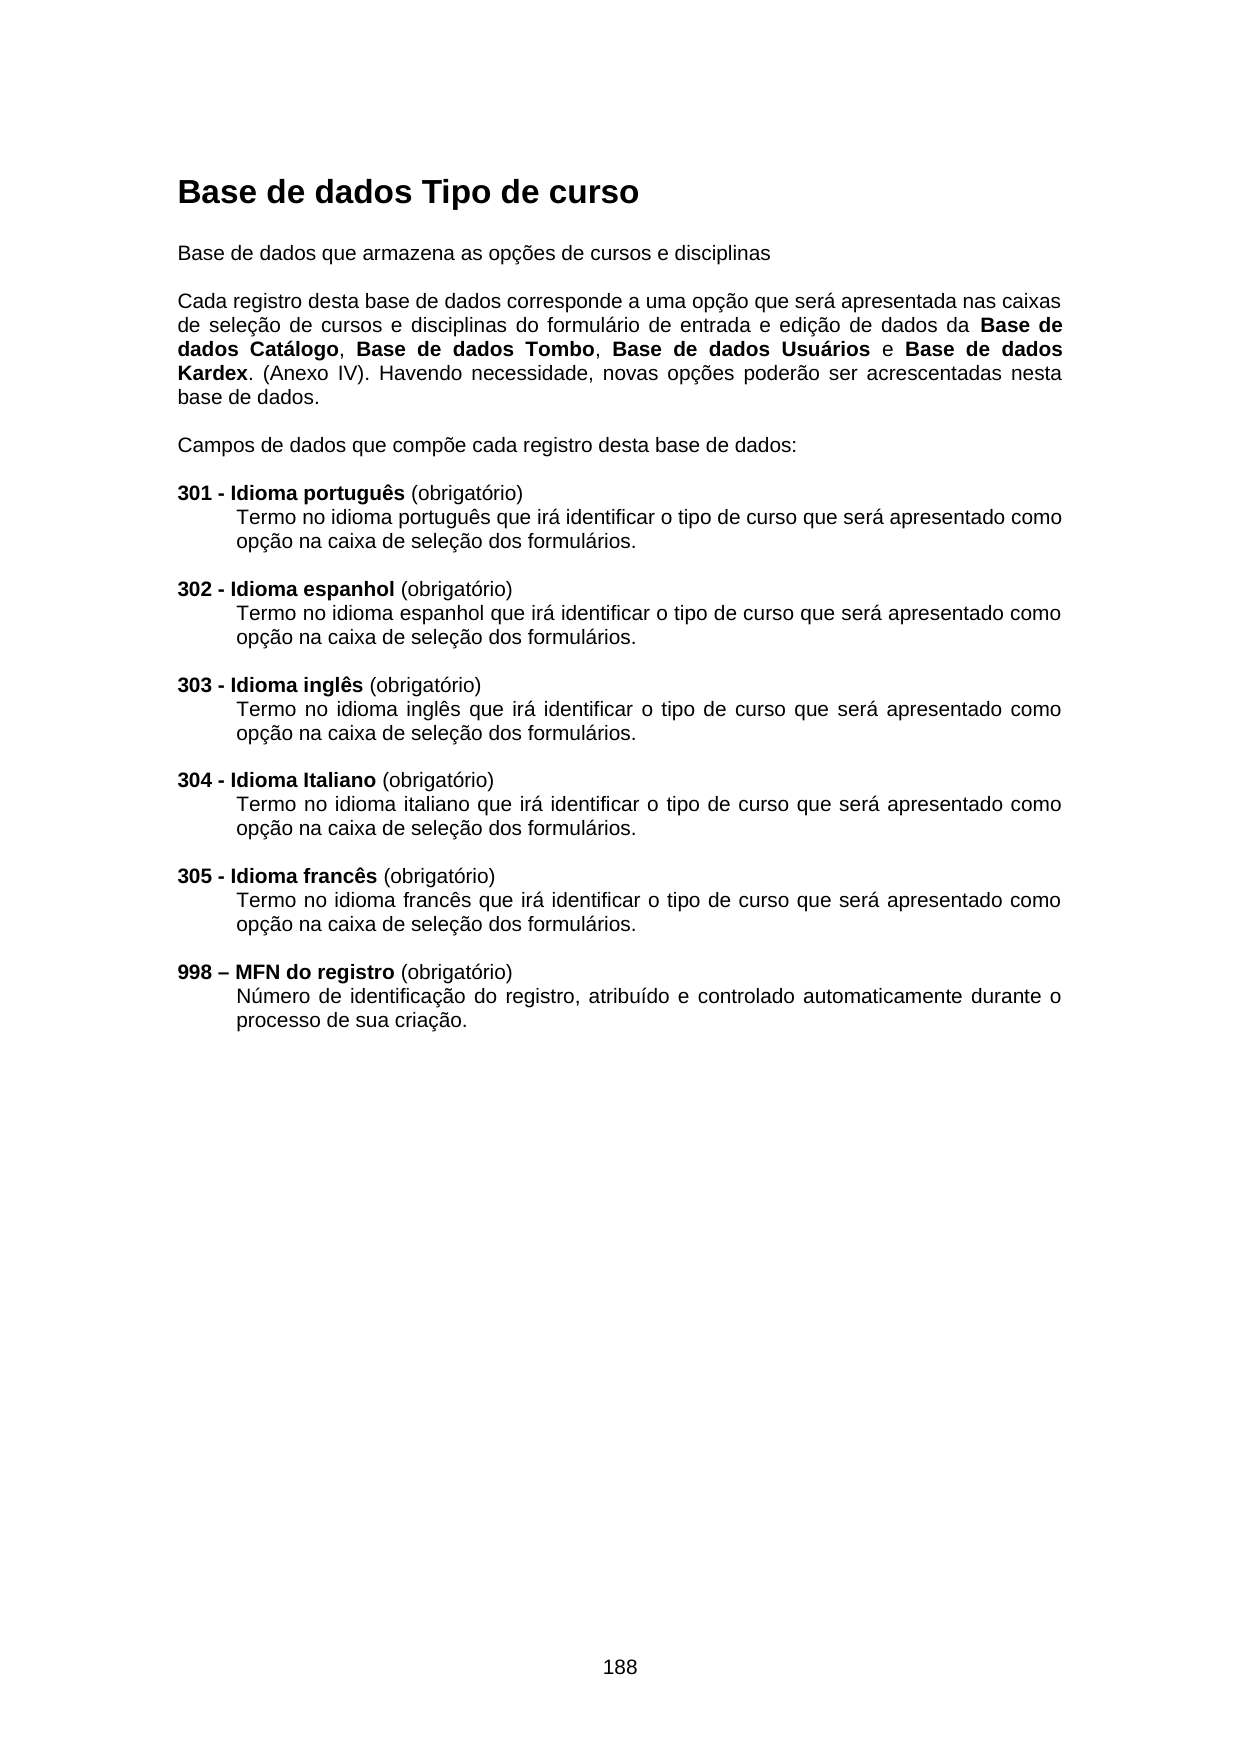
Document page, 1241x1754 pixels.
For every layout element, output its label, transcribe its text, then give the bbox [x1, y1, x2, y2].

text Termo no idioma inglês que irá identificar o tipo de curso que será apresentado como opção na caixa de seleção dos formulários. [236, 696, 1063, 744]
text Campos de dados que compõe cada registro desta base de dados: [177, 433, 1063, 457]
text Número de identificação do registro, atribuído e controlado automaticamente durante o processo de sua criação. [236, 984, 1063, 1032]
text Termo no idioma francês que irá identificar o tipo de curso que será apresentado como opção na caixa de seleção dos formulários. [236, 888, 1063, 936]
text 302 - Idioma espanhol (obrigatório) [177, 577, 1063, 601]
text 305 - Idioma francês (obrigatório) [177, 864, 1063, 888]
text Termo no idioma português que irá identificar o tipo de curso que será apresentado como opção na caixa de seleção dos formulários. [236, 505, 1063, 553]
subtitle Base de dados Tipo de curso [177, 173, 1063, 211]
text Termo no idioma espanhol que irá identificar o tipo de curso que será apresentado como opção na caixa de seleção dos formulários. [236, 601, 1063, 648]
text Cada registro desta base de dados corresponde a uma opção que será apresentada nas caixas de seleção de cursos e disciplinas do formulário de entrada e edição de dados da Base de dados Catálogo, Base de dados Tombo, Base de dados Usuários e Base de dados Kardex. (Anexo IV). Havendo necessidade, novas opções poderão ser acrescentadas nesta base de dados. [177, 289, 1063, 409]
text Termo no idioma italiano que irá identificar o tipo de curso que será apresentado como opção na caixa de seleção dos formulários. [236, 792, 1063, 840]
text 303 - Idioma inglês (obrigatório) [177, 672, 1063, 696]
text 998 – MFN do registro (obrigatório) [177, 960, 1063, 984]
text Base de dados que armazena as opções de cursos e disciplinas [177, 241, 1063, 265]
text 304 - Idioma Italiano (obrigatório) [177, 768, 1063, 792]
text 301 - Idioma português (obrigatório) [177, 481, 1063, 505]
